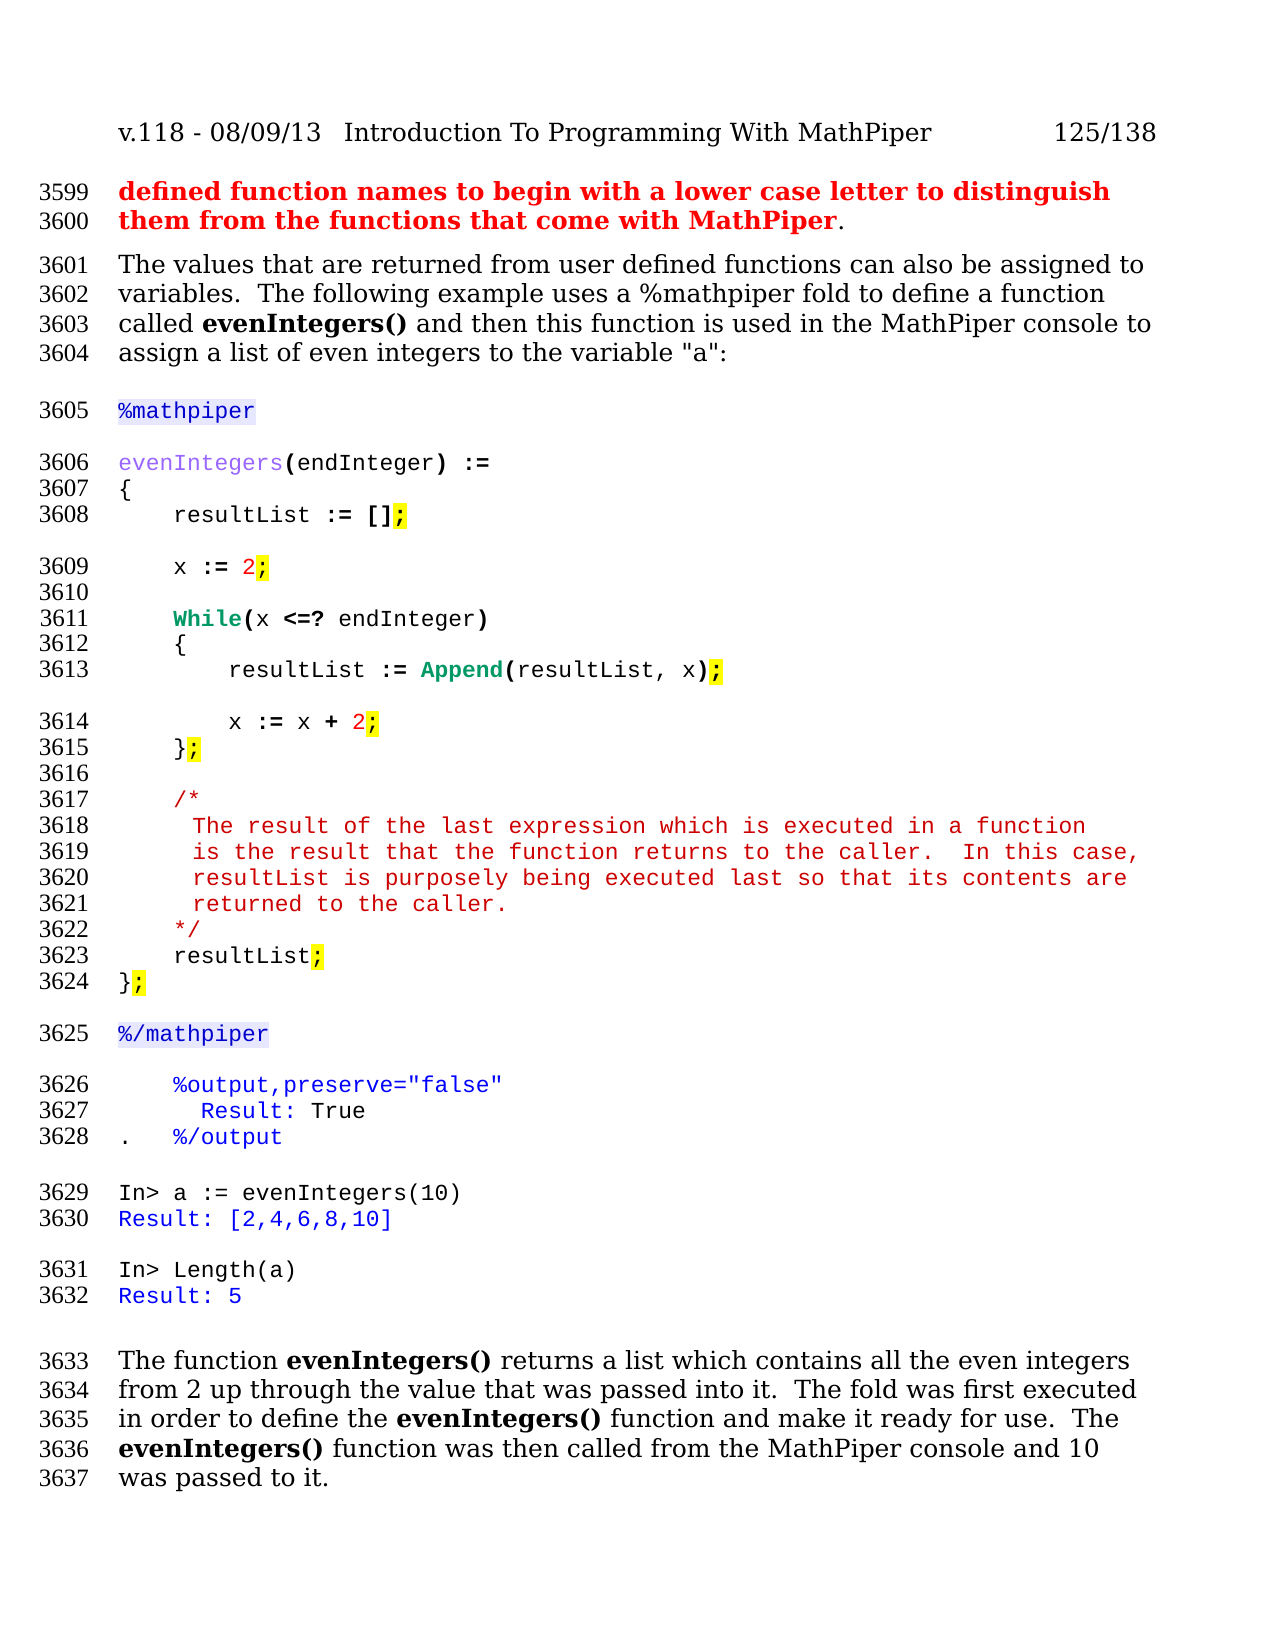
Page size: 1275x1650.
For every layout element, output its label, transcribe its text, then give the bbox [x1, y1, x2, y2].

text In> a := evenIntegers(10) [118, 1181, 1157, 1207]
text Result: 5 [118, 1285, 1157, 1311]
text In> Length(a) [118, 1259, 1157, 1285]
text resultList := Append(resultList, x); [118, 659, 1157, 685]
text returned to the caller. [118, 892, 1157, 918]
text The function evenIntegers() returns a list which contains all the even integers from 2 up through the value that was passed into it. The fold was first executed in order to define the evenIntegers() function and make it ready for use. The evenIntegers() function was then called from the MathPiper console and 10 was passed to it. [118, 1346, 1157, 1492]
text x := 2; [118, 555, 1157, 581]
text /* [118, 788, 1157, 814]
text */ [118, 918, 1157, 944]
text The result of the last expression which is executed in a function [118, 814, 1157, 840]
text is the result that the function returns to the caller. In this case, [118, 840, 1157, 866]
text { [118, 477, 1157, 503]
text %output,preserve="false" [118, 1074, 1157, 1100]
text The values that are returned from user defined functions can also be assigned to variables. The following example uses a %mathpiper fold to define a function called evenIntegers() and then this function is used in the MathPiper console to assign a list of even integers to the variable "a": [118, 251, 1157, 367]
text resultList is purposely being executed last so that its contents are [118, 866, 1157, 892]
text %/mathpiper [118, 1022, 1157, 1048]
text Result: True [118, 1100, 1157, 1126]
text Result: [2,4,6,8,10] [118, 1207, 1157, 1233]
text }; [118, 970, 1157, 996]
text { [118, 633, 1157, 659]
text x := x + 2; [118, 711, 1157, 737]
text %mathpiper [118, 399, 1157, 425]
text evenIntegers(endInteger) := [118, 451, 1157, 477]
text defined function names to begin with a lower case letter to distinguish them from the functions that come with MathPiper. [118, 177, 1157, 236]
text . %/output [118, 1126, 1157, 1152]
text resultList; [118, 944, 1157, 970]
text resultList := []; [118, 503, 1157, 529]
text While(x <=? endInteger) [118, 607, 1157, 633]
text }; [118, 737, 1157, 762]
